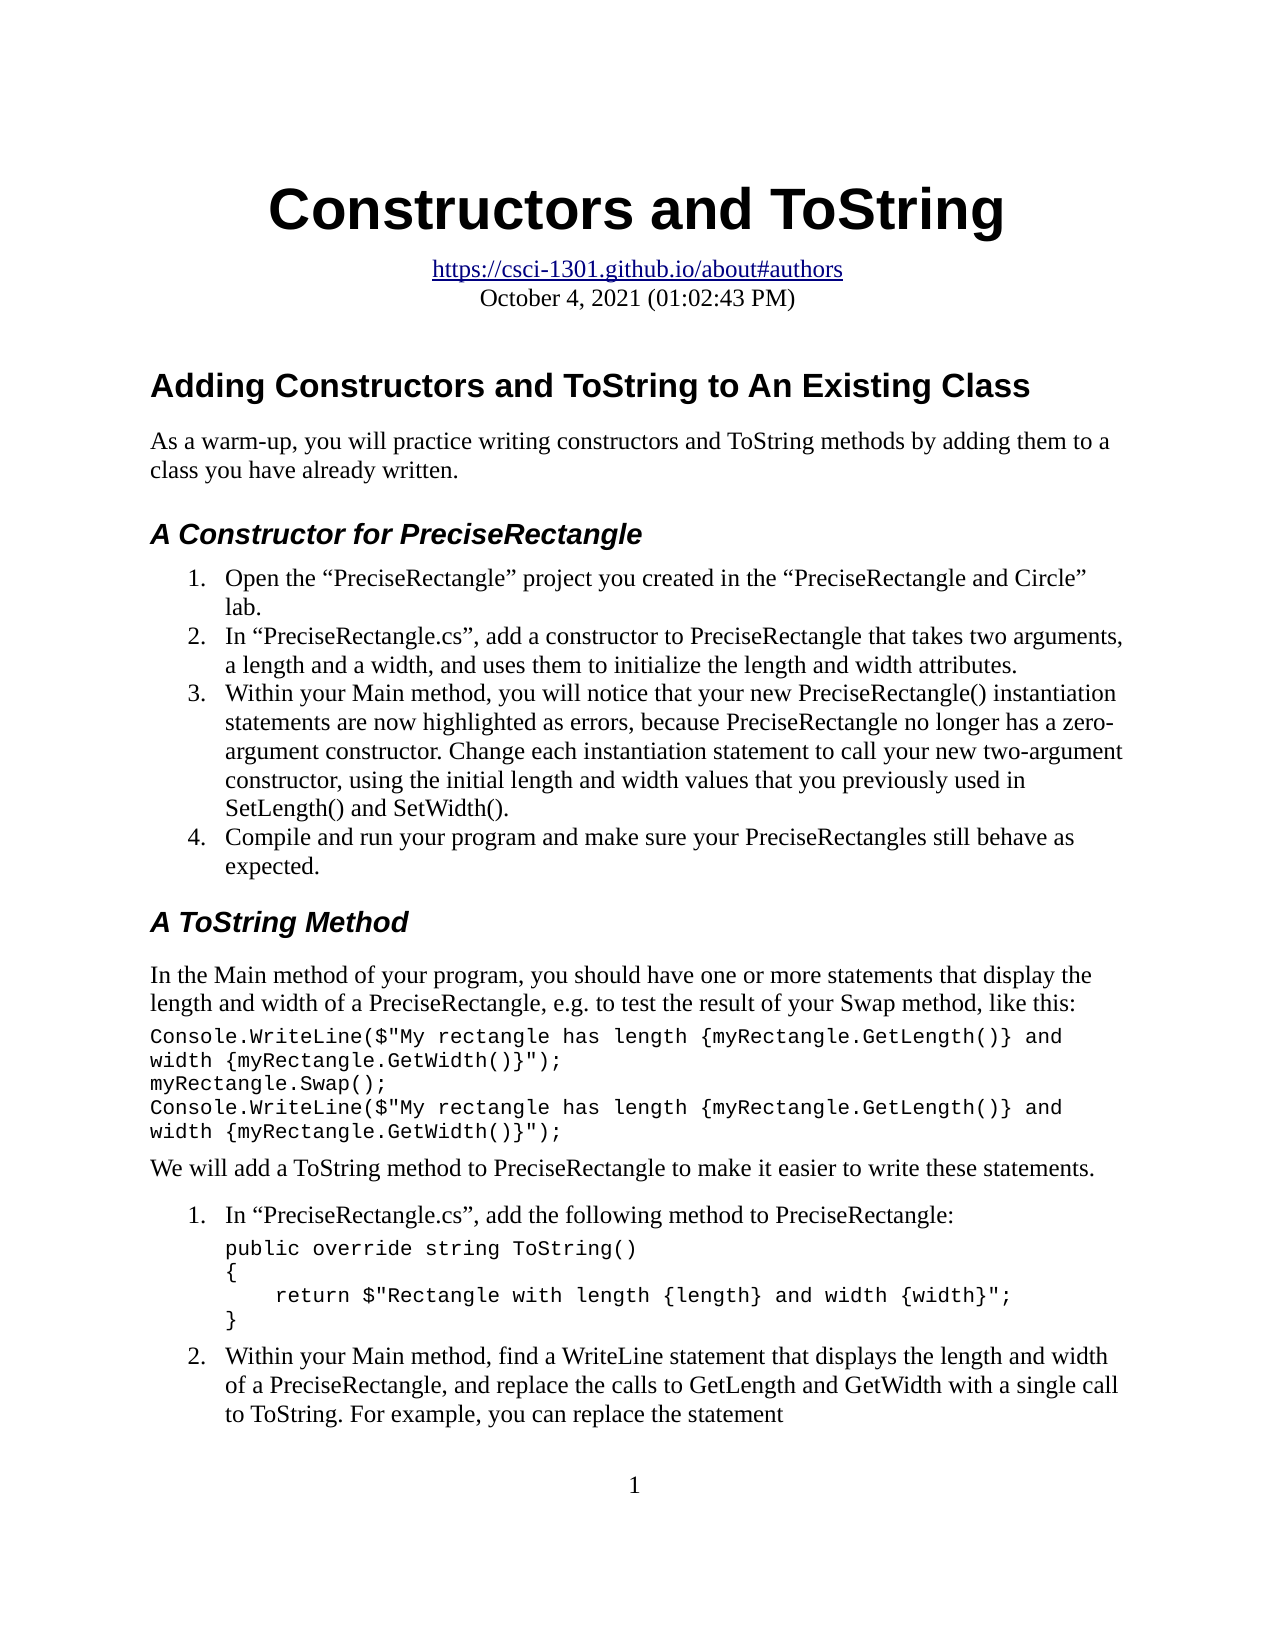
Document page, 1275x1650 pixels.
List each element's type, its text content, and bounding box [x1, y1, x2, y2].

text https://csci-1301.github.io/about#authors [150, 254, 1125, 283]
text In the Main method of your program, you should have one or more statements that display the length and width of a PreciseRectangle, e.g. to test the result of your Swap method, like this: [150, 960, 1125, 1017]
list { [187, 1261, 1125, 1285]
subtitle Adding Constructors and ToString to An Existing Class [150, 366, 1125, 404]
list Compile and run your program and make sure your PreciseRectangles still behave as expected. [187, 822, 1125, 880]
list Within your Main method, you will notice that your new PreciseRectangle() instantiation statements are now highlighted as errors, because PreciseRectangle no longer has a zero-argument constructor. Change each instantiation statement to call your new two-argument constructor, using the initial length and width values that you previously used in SetLength() and SetWidth(). [187, 678, 1125, 822]
text As a warm-up, you will practice writing constructors and ToString methods by adding them to a class you have already written. [150, 426, 1125, 483]
list Within your Main method, find a WriteLine statement that displays the length and width of a PreciseRectangle, and replace the calls to GetLength and GetWidth with a single call to ToString. For example, you can replace the statement [187, 1341, 1125, 1427]
title Constructors and ToString [150, 175, 1125, 242]
list In “PreciseRectangle.cs”, add a constructor to PreciseRectangle that takes two arguments, a length and a width, and uses them to initialize the length and width attributes. [187, 621, 1125, 678]
subtitle A ToString Method [150, 905, 1125, 938]
text We will add a ToString method to PreciseRectangle to make it easier to write these statements. [150, 1153, 1125, 1182]
text Console.WriteLine($"My rectangle has length {myRectangle.GetLength()} and width {myRectangle.GetWidth()}"); [150, 1097, 1125, 1144]
list In “PreciseRectangle.cs”, add the following method to PreciseRectangle: [187, 1200, 1125, 1229]
list return $"Rectangle with length {length} and width {width}"; [187, 1285, 1125, 1309]
text myRectangle.Swap(); [150, 1073, 1125, 1097]
list public override string ToString() [187, 1238, 1125, 1261]
list } [187, 1309, 1125, 1332]
text October 4, 2021 (01:02:43 PM) [150, 283, 1125, 312]
subtitle A Constructor for PreciseRectangle [150, 517, 1125, 551]
list Open the “PreciseRectangle” project you created in the “PreciseRectangle and Circle” lab. [187, 563, 1125, 621]
text Console.WriteLine($"My rectangle has length {myRectangle.GetLength()} and width {myRectangle.GetWidth()}"); [150, 1026, 1125, 1073]
